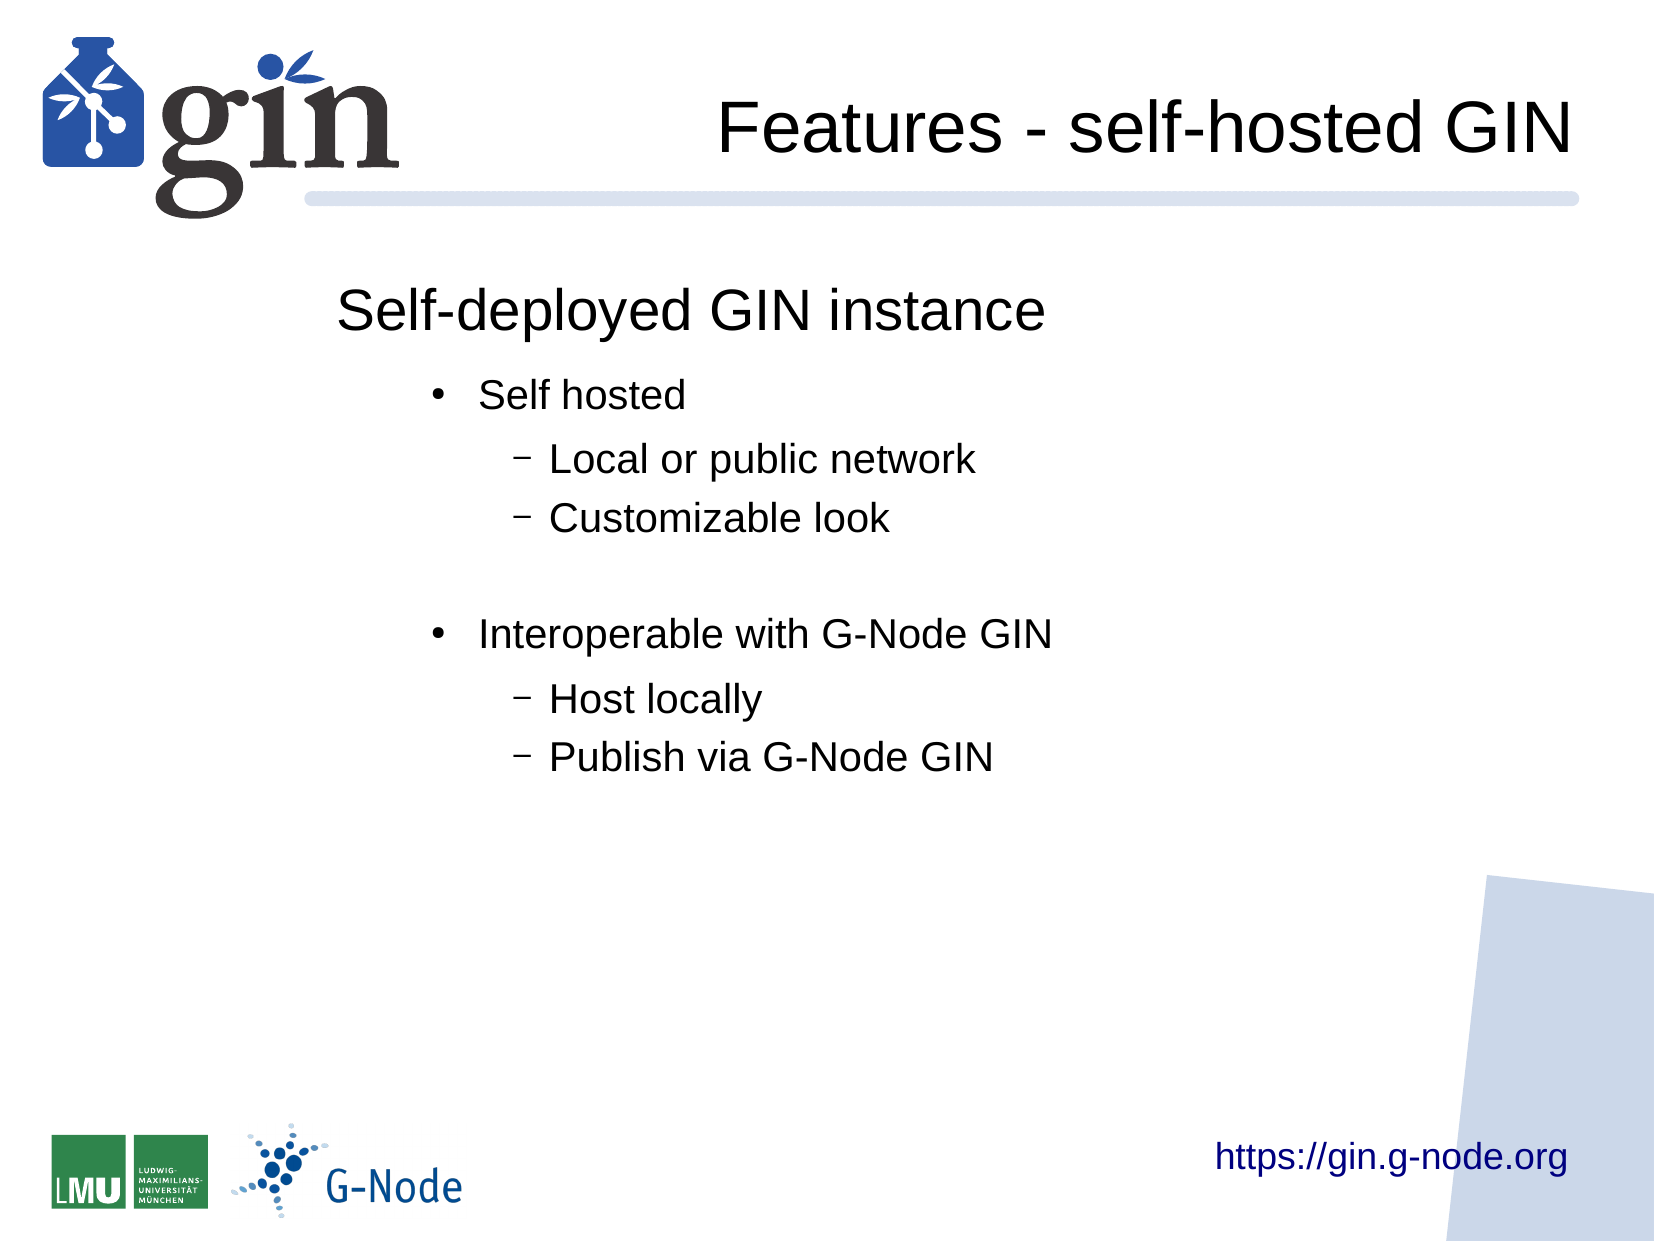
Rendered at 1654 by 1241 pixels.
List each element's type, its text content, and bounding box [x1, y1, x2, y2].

text_box https://gin.g-node.org [1200, 1128, 1625, 1186]
picture [33, 30, 409, 224]
picture [230, 1123, 467, 1219]
text_box Features - self-hosted GIN [87, 30, 1576, 226]
list Self-deployed GIN instance Self hosted Local or public network Customizable look Interoperable with G-Node GIN Host locally Publish via G-Node GIN [265, 277, 1409, 792]
